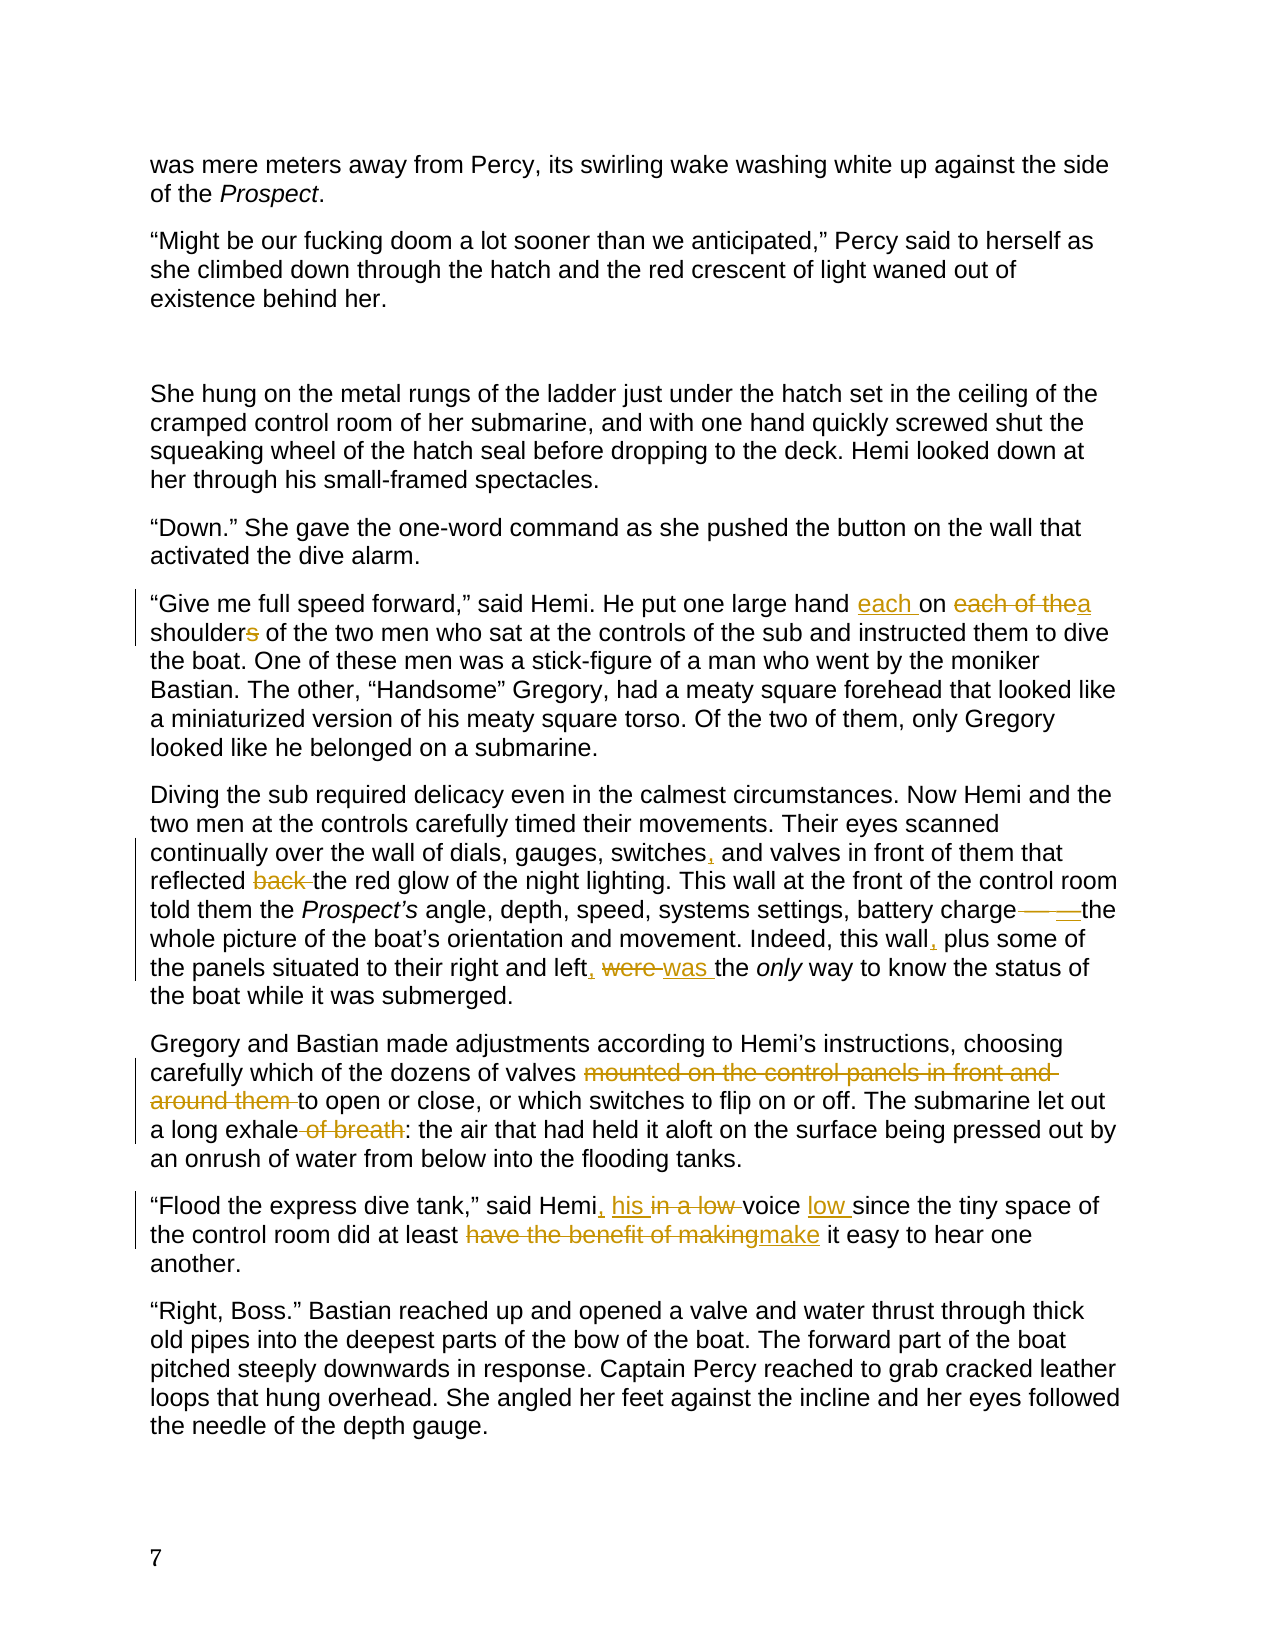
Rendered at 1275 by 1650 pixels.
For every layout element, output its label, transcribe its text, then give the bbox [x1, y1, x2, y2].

text was mere meters away from Percy, its swirling wake washing white up against the side of the Prospect. [150, 150, 1125, 207]
text Diving the sub required delicacy even in the calmest circumstances. Now Hemi and the two men at the controls carefully timed their movements. Their eyes scanned continually over the wall of dials, gauges, switches, and valves in front of them that reflected the red glow of the night lighting. This wall at the front of the control room told them the Prospect’s angle, depth, speed, systems settings, battery charge—the whole picture of the boat’s orientation and movement. Indeed, this wall, plus some of the panels situated to their right and left, was the only way to know the status of the boat while it was submerged. [150, 780, 1125, 1010]
text “Might be our fucking doom a lot sooner than we anticipated,” Percy said to herself as she climbed down through the hatch and the red crescent of light waned out of existence behind her. [150, 226, 1125, 312]
text She hung on the metal rungs of the ladder just under the hatch set in the ceiling of the cramped control room of her submarine, and with one hand quickly screwed shut the squeaking wheel of the hatch seal before dropping to the deck. Hemi looked down at her through his small-framed spectacles. [150, 379, 1125, 494]
text “Give me full speed forward,” said Hemi. He put one large hand each on a shoulder of the two men who sat at the controls of the sub and instructed them to dive the boat. One of these men was a stick-figure of a man who went by the moniker Bastian. The other, “Handsome” Gregory, had a meaty square forehead that looked like a miniaturized version of his meaty square torso. Of the two of them, only Gregory looked like he belonged on a submarine. [150, 589, 1125, 761]
text “Right, Boss.” Bastian reached up and opened a valve and water thrust through thick old pipes into the deepest parts of the bow of the boat. The forward part of the boat pitched steeply downwards in response. Captain Percy reached to grab cracked leather loops that hung overhead. She angled her feet against the incline and her eyes followed the needle of the depth gauge. [150, 1296, 1125, 1440]
text “Down.” She gave the one-word command as she pushed the button on the wall that activated the dive alarm. [150, 512, 1125, 570]
text Gregory and Bastian made adjustments according to Hemi’s instructions, choosing carefully which of the dozens of valves to open or close, or which switches to flip on or off. The submarine let out a long exhale: the air that had held it aloft on the surface being pressed out by an onrush of water from below into the flooding tanks. [150, 1029, 1125, 1172]
text “Flood the express dive tank,” said Hemi, his voice low since the tiny space of the control room did at least make it easy to hear one another. [150, 1191, 1125, 1277]
